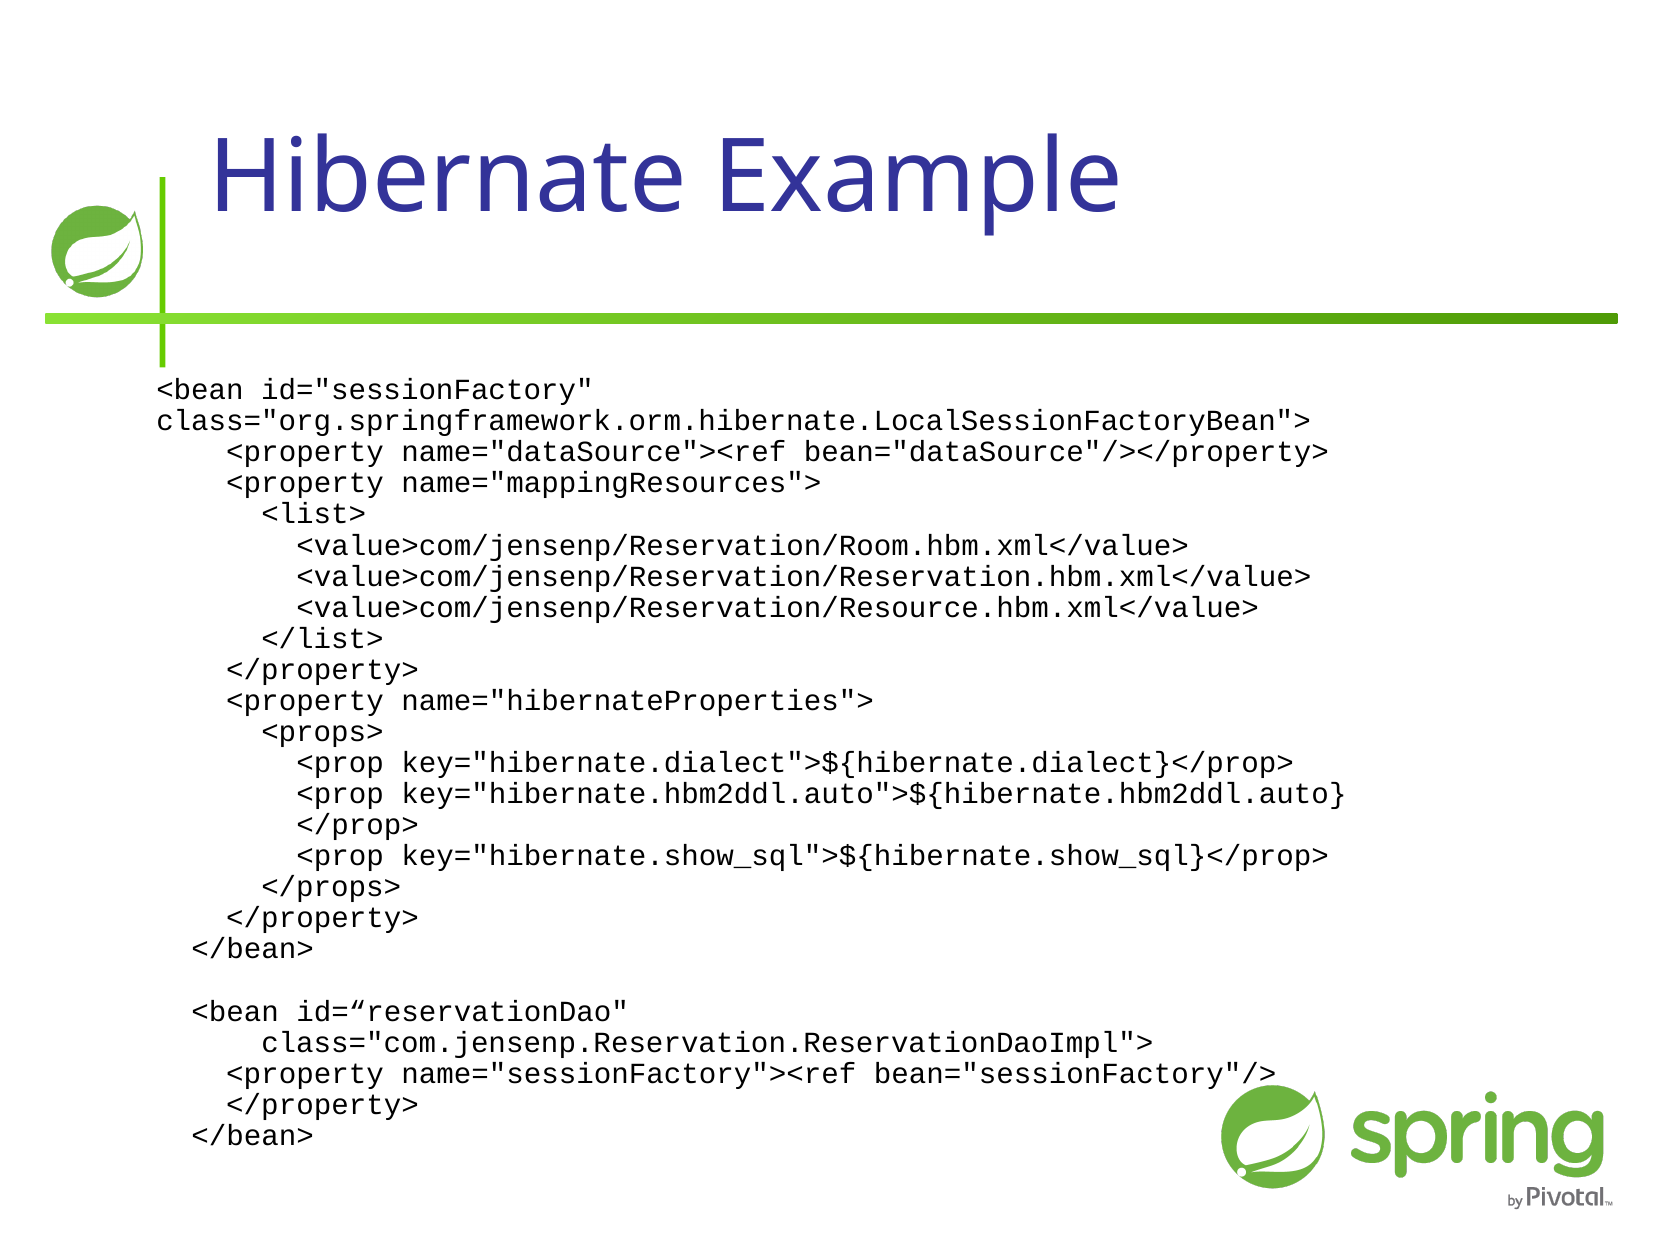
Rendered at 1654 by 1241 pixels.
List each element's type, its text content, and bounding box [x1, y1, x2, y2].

text_box <bean id="sessionFactory" class="org.springframework.orm.hibernate.LocalSessionFactoryBean"> <property name="dataSource"><ref bean="dataSource"/></property> <property name="mappingResources"> <list> <value>com/jensenp/Reservation/Room.hbm.xml</value> <value>com/jensenp/Reservation/Reservation.hbm.xml</value> <value>com/jensenp/Reservation/Resource.hbm.xml</value> </list> </property> <property name="hibernateProperties"> <props> <prop key="hibernate.dialect">${hibernate.dialect}</prop> <prop key="hibernate.hbm2ddl.auto">${hibernate.hbm2ddl.auto} </prop> <prop key="hibernate.show_sql">${hibernate.show_sql}</prop> </props> </property> </bean> <bean id=“reservationDao" class="com.jensenp.Reservation.ReservationDaoImpl"> <property name="sessionFactory"><ref bean="sessionFactory"/> </property> </bean> [156, 374, 1460, 1152]
picture [1216, 1081, 1618, 1212]
title Hibernate Example [208, 38, 1618, 304]
